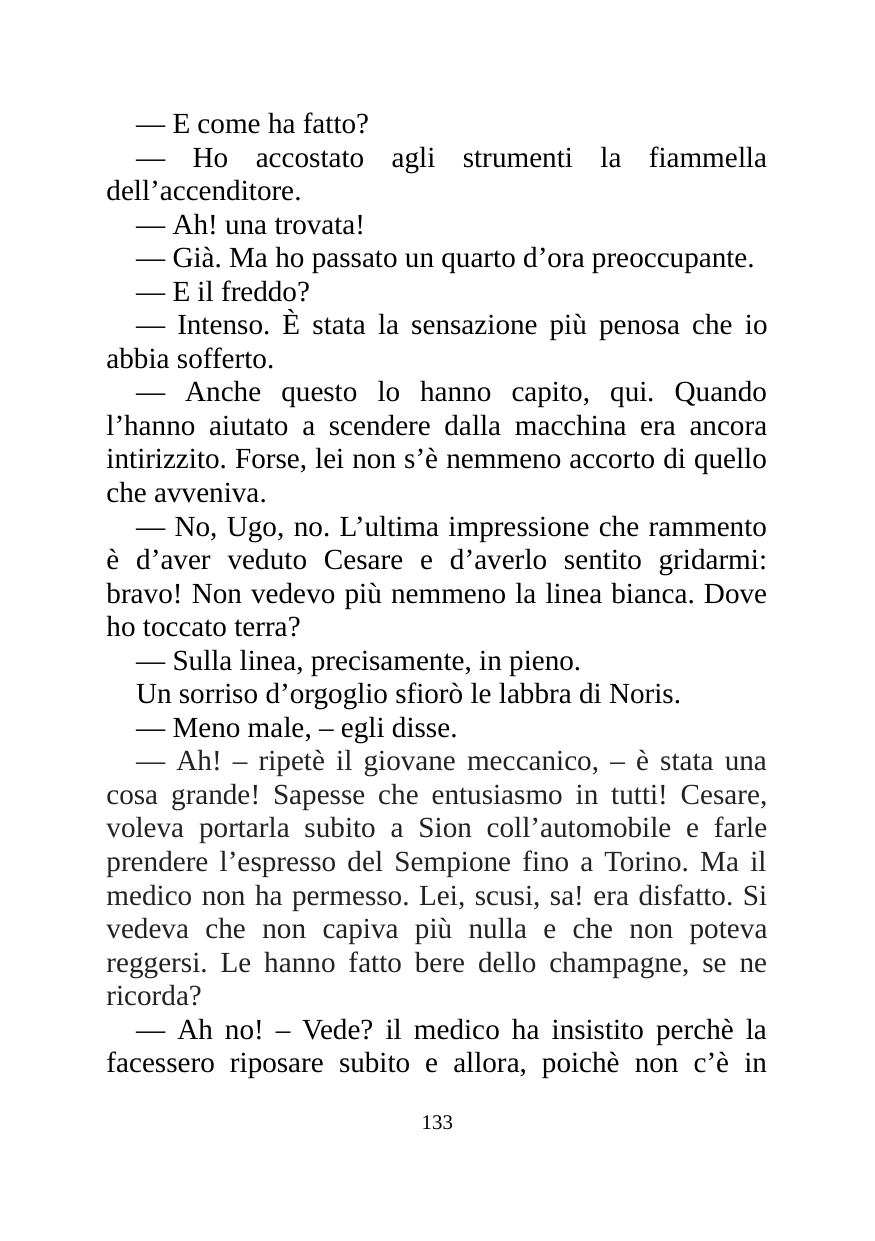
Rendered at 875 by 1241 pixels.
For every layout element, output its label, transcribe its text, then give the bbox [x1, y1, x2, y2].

text — Ah no! – Vede? il medico ha insistito perchè la facessero riposare subito e allora, poichè non c’è in [106, 1012, 768, 1079]
text Un sorriso d’orgoglio sfiorò le labbra di Noris. [106, 676, 768, 710]
text — E come ha fatto? [106, 106, 768, 140]
text — Anche questo lo hanno capito, qui. Quando l’hanno aiutato a scendere dalla macchina era ancora intirizzito. Forse, lei non s’è nemmeno accorto di quello che avveniva. [106, 374, 768, 509]
text — Ho accostato agli strumenti la fiammella dell’accenditore. [106, 140, 768, 207]
text — Ah! – ripetè il giovane meccanico, – è stata una cosa grande! Sapesse che entusiasmo in tutti! Cesare, voleva portarla subito a Sion coll’automobile e farle prendere l’espresso del Sempione fino a Torino. Ma il medico non ha permesso. Lei, scusi, sa! era disfatto. Si vedeva che non capiva più nulla e che non poteva reggersi. Le hanno fatto bere dello champagne, se ne ricorda? [106, 743, 768, 1012]
text — Già. Ma ho passato un quarto d’ora preoccupante. [106, 240, 768, 274]
text — E il freddo? [106, 274, 768, 307]
text — Intenso. È stata la sensazione più penosa che io abbia sofferto. [106, 307, 768, 374]
text — Sulla linea, precisamente, in pieno. [106, 643, 768, 676]
text — No, Ugo, no. L’ultima impressione che rammento è d’aver veduto Cesare e d’averlo sentito gridarmi: bravo! Non vedevo più nemmeno la linea bianca. Dove ho toccato terra? [106, 509, 768, 643]
text — Ah! una trovata! [106, 207, 768, 240]
text — Meno male, – egli disse. [106, 710, 768, 743]
